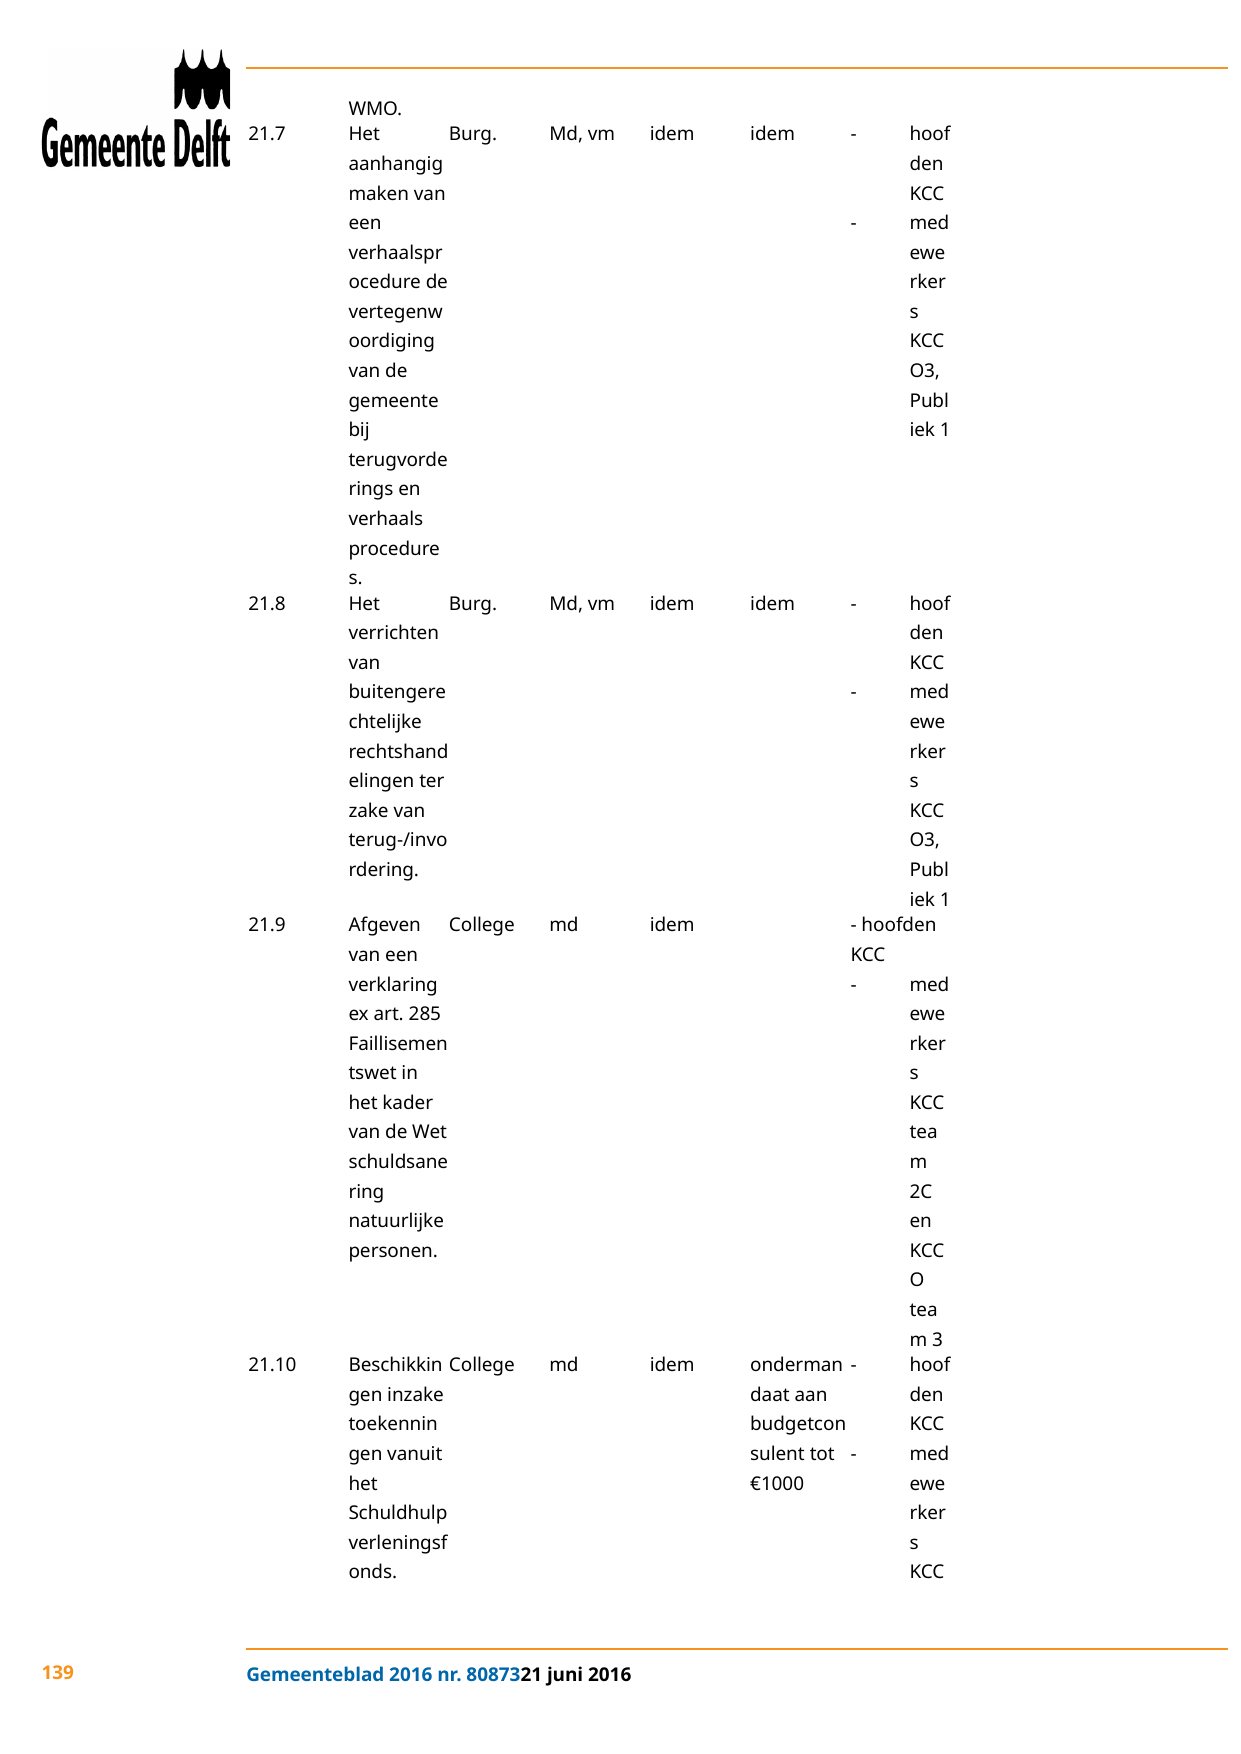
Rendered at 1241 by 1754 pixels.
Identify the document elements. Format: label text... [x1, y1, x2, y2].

table_cell WMO. [348, 95, 449, 121]
table_cell idem [650, 1351, 750, 1584]
table_cell Md, vm [549, 121, 649, 590]
table_cell idem [650, 912, 750, 1351]
table_cell College [449, 912, 549, 1351]
table_cell Burg. [449, 121, 549, 590]
table_cell [750, 95, 850, 121]
table_cell [248, 95, 348, 121]
table_cell md [549, 912, 649, 1351]
table_cell 21.7 [248, 121, 348, 590]
table_cell hoofden KCC medewerkers KCC [850, 1351, 951, 1584]
table_cell ondermandaat aan budgetconsulent tot €1000 [750, 1351, 850, 1584]
table_cell Het aanhangig maken van een verhaalsprocedure de vertegenwoordiging van de gemeente bij terugvorderings en verhaals procedures. [348, 121, 449, 590]
table_cell idem [750, 121, 850, 590]
table_cell idem [650, 590, 750, 912]
table_cell idem [650, 121, 750, 590]
table_cell Burg. [449, 590, 549, 912]
table_cell 21.8 [248, 590, 348, 912]
table_cell [650, 95, 750, 121]
table_cell Md, vm [549, 590, 649, 912]
table_cell hoofden KCC medewerkers KCCO3, Publiek 1 [850, 121, 951, 590]
table_cell [750, 912, 850, 1351]
table_cell 21.9 [248, 912, 348, 1351]
table_cell Beschikkingen inzake toekenningen vanuit het Schuldhulpverleningsfonds. [348, 1351, 449, 1584]
table_cell idem [750, 590, 850, 912]
table_cell Het verrichten van buitengerechtelijke rechtshandelingen ter zake van terug-/invordering. [348, 590, 449, 912]
picture [41, 47, 231, 172]
table_cell - hoofden KCC medewerkers KCC team 2C en KCCO team 3 [850, 912, 951, 1351]
table_cell [549, 95, 649, 121]
table_cell hoofden KCC medewerkers KCCO3, Publiek 1 [850, 590, 951, 912]
table_cell College [449, 1351, 549, 1584]
table_cell Afgeven van een verklaring ex art. 285 Faillisementswet in het kader van de Wet schuldsanering natuurlijke personen. [348, 912, 449, 1351]
table_cell 21.10 [248, 1351, 348, 1584]
table_cell [449, 95, 549, 121]
table_cell md [549, 1351, 649, 1584]
